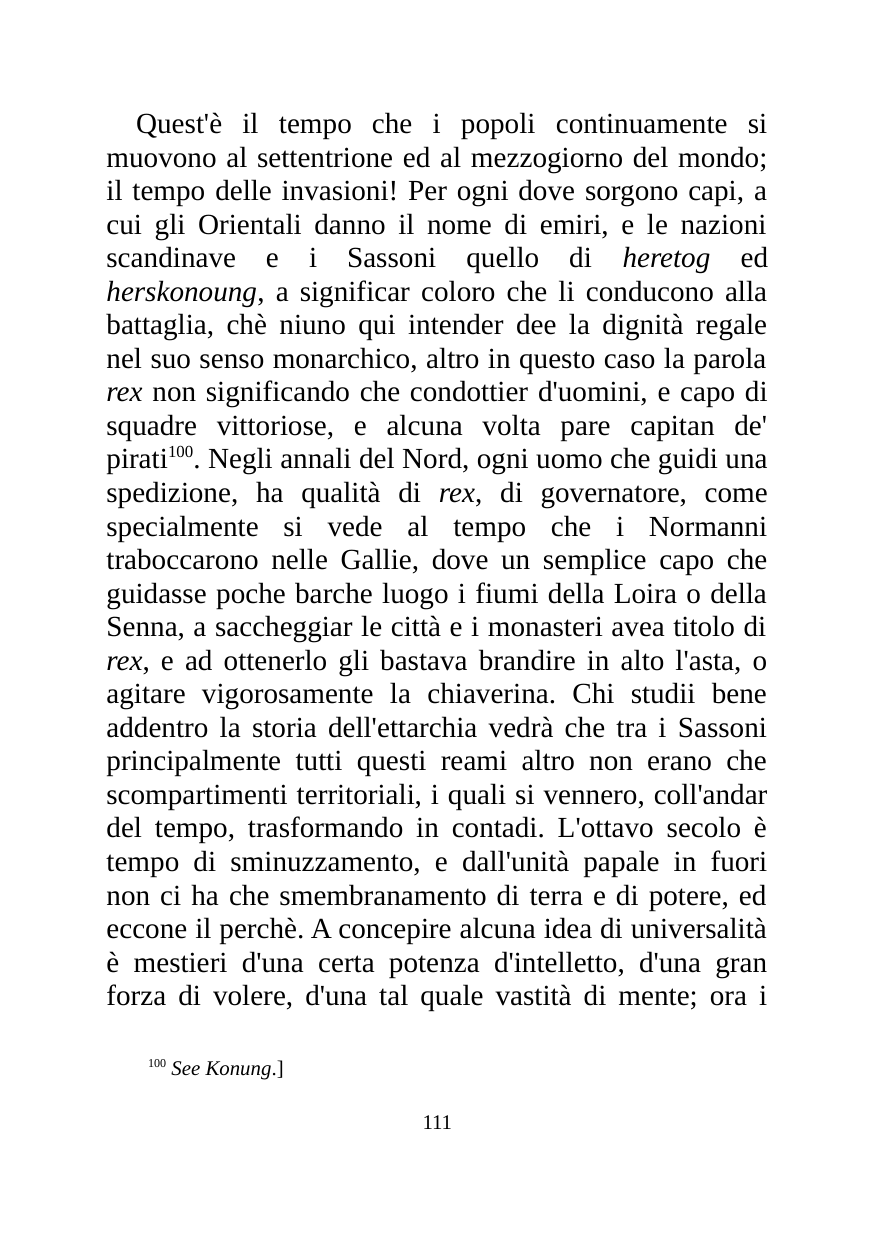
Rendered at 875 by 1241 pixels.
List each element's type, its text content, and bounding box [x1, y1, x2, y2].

text See Konung.] [106, 1056, 768, 1080]
text Quest'è il tempo che i popoli continuamente si muovono al settentrione ed al mezzogiorno del mondo; il tempo delle invasioni! Per ogni dove sorgono capi, a cui gli Orientali danno il nome di emiri, e le nazioni scandinave e i Sassoni quello di heretog ed herskonoung, a significar coloro che li conducono alla battaglia, chè niuno qui intender dee la dignità regale nel suo senso monarchico, altro in questo caso la parola rex non significando che condottier d'uomini, e capo di squadre vittoriose, e alcuna volta pare capitan de' pirati. Negli annali del Nord, ogni uomo che guidi una spedizione, ha qualità di rex, di governatore, come specialmente si vede al tempo che i Normanni traboccarono nelle Gallie, dove un semplice capo che guidasse poche barche luogo i fiumi della Loira o della Senna, a saccheggiar le città e i monasteri avea titolo di rex, e ad ottenerlo gli bastava brandire in alto l'asta, o agitare vigorosamente la chiaverina. Chi studii bene addentro la storia dell'ettarchia vedrà che tra i Sassoni principalmente tutti questi reami altro non erano che scompartimenti territoriali, i quali si vennero, coll'andar del tempo, trasformando in contadi. L'ottavo secolo è tempo di sminuzzamento, e dall'unità papale in fuori non ci ha che smembranamento di terra e di potere, ed eccone il perchè. A concepire alcuna idea di universalità è mestieri d'una certa potenza d'intelletto, d'una gran forza di volere, d'una tal quale vastità di mente; ora i [106, 106, 768, 1012]
